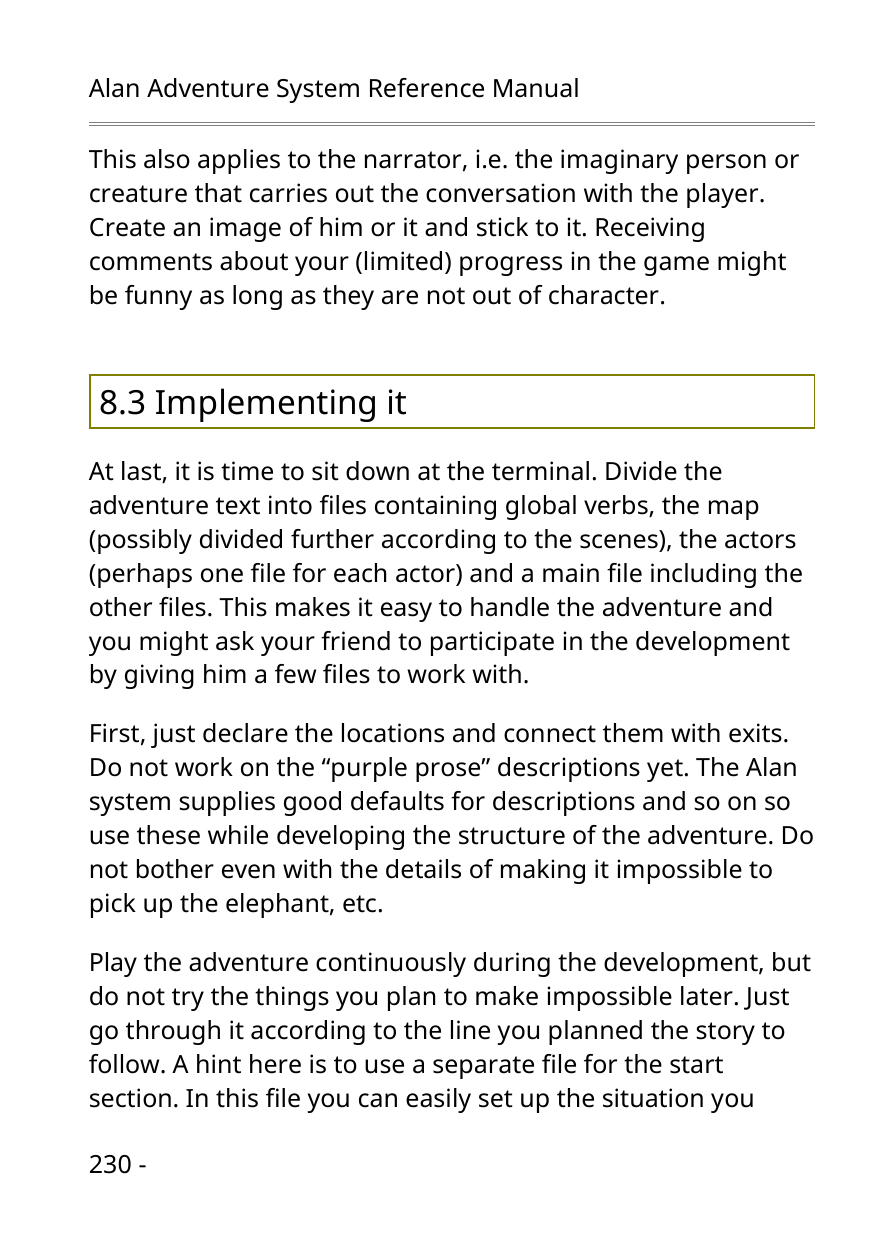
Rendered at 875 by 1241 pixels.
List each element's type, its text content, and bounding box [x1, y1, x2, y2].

subtitle Implementing it [91, 376, 814, 427]
text At last, it is time to sit down at the terminal. Divide the adventure text into files containing global verbs, the map (possibly divided further according to the scenes), the actors (perhaps one file for each actor) and a main file including the other files. This makes it easy to handle the adventure and you might ask your friend to participate in the development by giving him a few files to work with. [88, 454, 815, 691]
text Play the adventure continuously during the development, but do not try the things you plan to make impossible later. Just go through it according to the line you planned the story to follow. A hint here is to use a separate file for the start section. In this file you can easily set up the situation you [88, 945, 815, 1115]
text First, just declare the locations and connect them with exits. Do not work on the “purple prose” descriptions yet. The Alan system supplies good defaults for descriptions and so on so use these while developing the structure of the adventure. Do not bother even with the details of making it impossible to pick up the elephant, etc. [88, 716, 815, 920]
text This also applies to the narrator, i.e. the imaginary person or creature that car­ries out the conversation with the player. Create an image of him or it and stick to it. Receiving comments about your (limited) progress in the game might be funny as long as they are not out of character. [88, 142, 815, 312]
